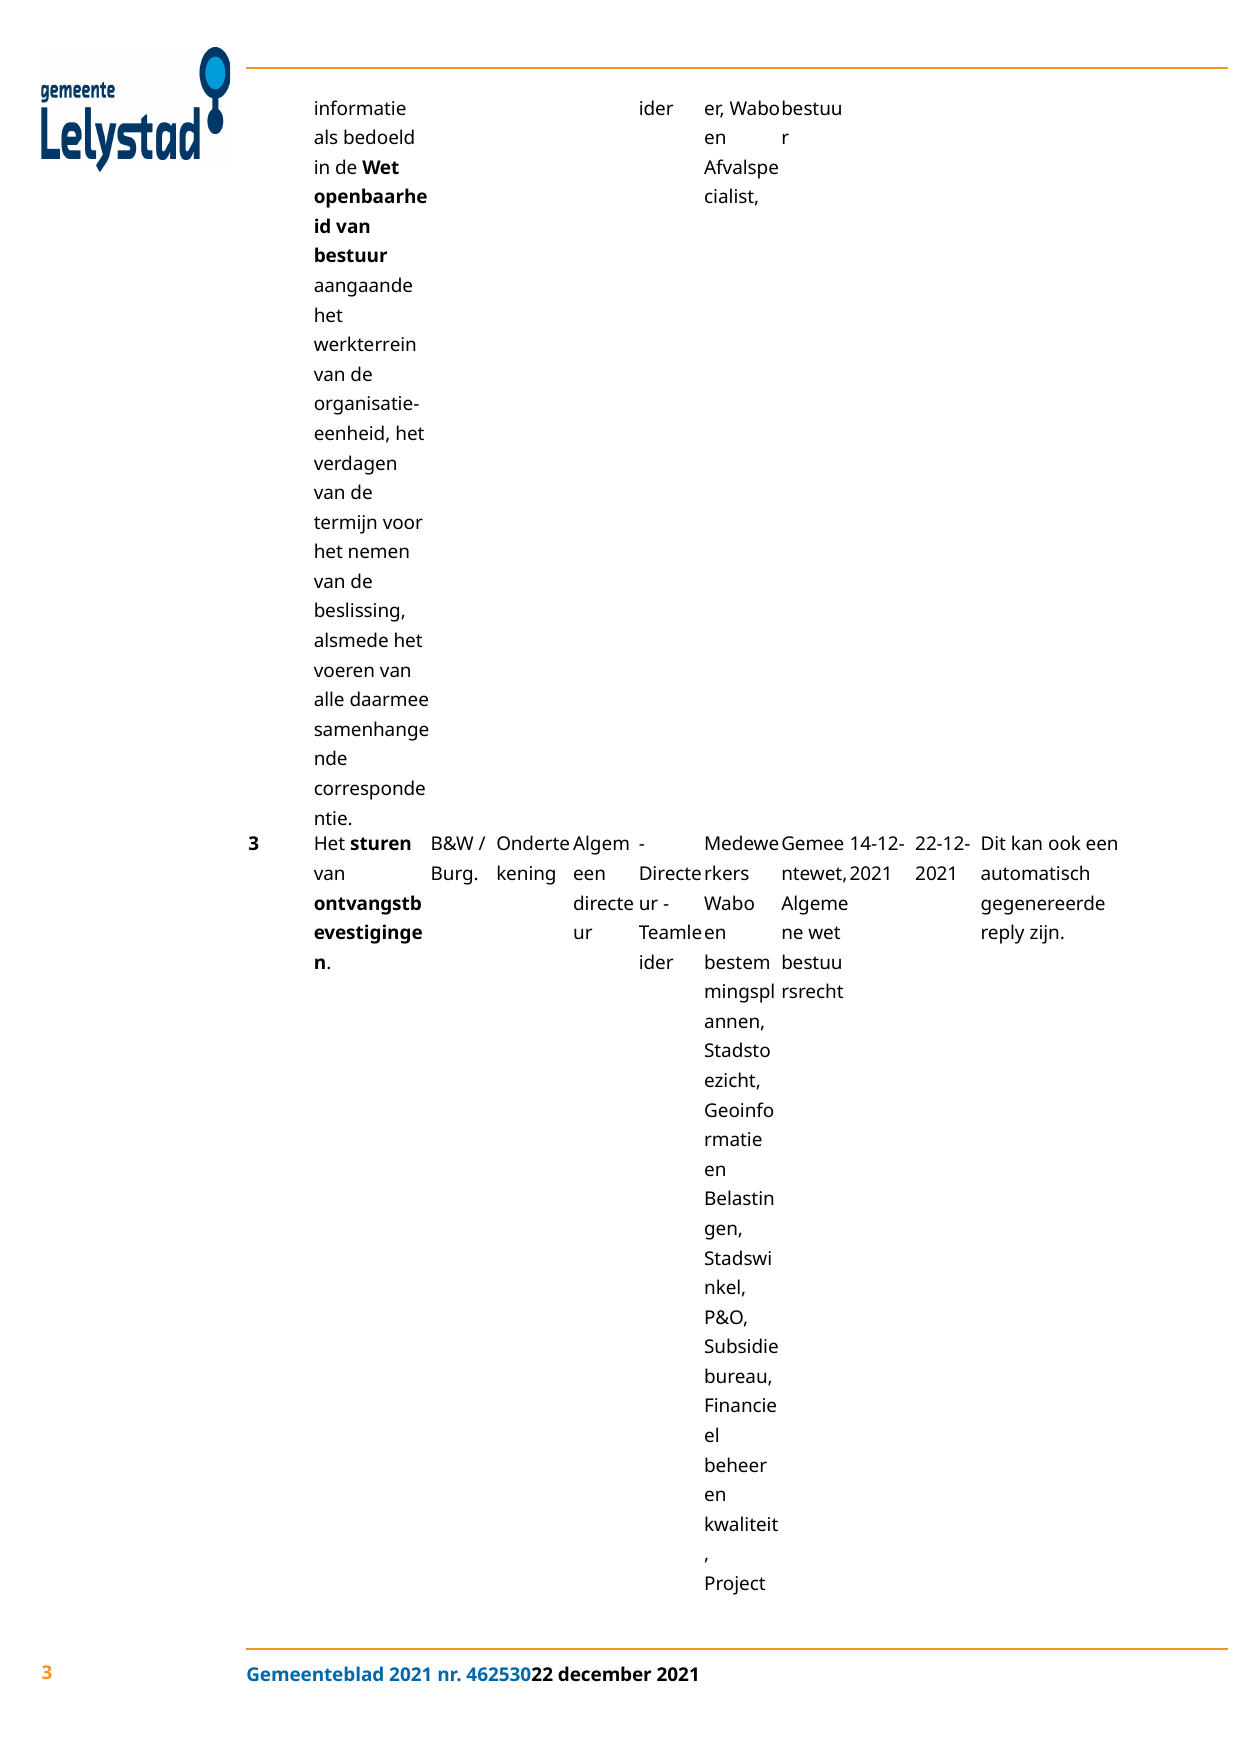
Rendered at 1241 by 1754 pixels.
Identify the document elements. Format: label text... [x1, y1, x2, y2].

table_cell [496, 95, 573, 831]
table_cell informatie als bedoeld in de Wet openbaarheid van bestuur aangaande het werkterrein van de organisatie-eenheid, het verdagen van de termijn voor het nemen van de beslissing, alsmede het voeren van alle daarmee samenhangende correspondentie. [314, 95, 430, 831]
table_cell [849, 95, 915, 831]
table_cell Medewerkers Wabo en bestemmingsplannen, Stadstoezicht, Geoinformatie en Belastingen, Stadswinkel, P&O, Subsidiebureau, Financieel beheer en kwaliteit, Project [704, 831, 781, 1596]
table_cell [430, 95, 496, 831]
table_cell 14-12-2021 [849, 831, 915, 1596]
picture [41, 47, 231, 172]
table_cell [248, 95, 313, 831]
table_cell [573, 95, 638, 831]
table_cell Dit kan ook een automatisch gegenereerde reply zijn. [980, 831, 1152, 1596]
table_cell Gemeentewet, Algemene wet bestuursrecht [781, 831, 849, 1596]
table_cell B&W / Burg. [430, 831, 496, 1596]
table_cell Algemeen directeur [573, 831, 638, 1596]
table_cell ider [639, 95, 704, 831]
table_cell er, Wabo en Afvalspecialist, [704, 95, 781, 831]
table_cell 22-12-2021 [915, 831, 980, 1596]
table_cell [980, 95, 1152, 831]
table_cell bestuur [781, 95, 849, 831]
table_cell - Directeur - Teamleider [639, 831, 704, 1596]
table_cell Ondertekening [496, 831, 573, 1596]
table_cell 3 [248, 831, 313, 1596]
table_cell [915, 95, 980, 831]
table_cell Het sturen van ontvangstbevestigingen. [314, 831, 430, 1596]
